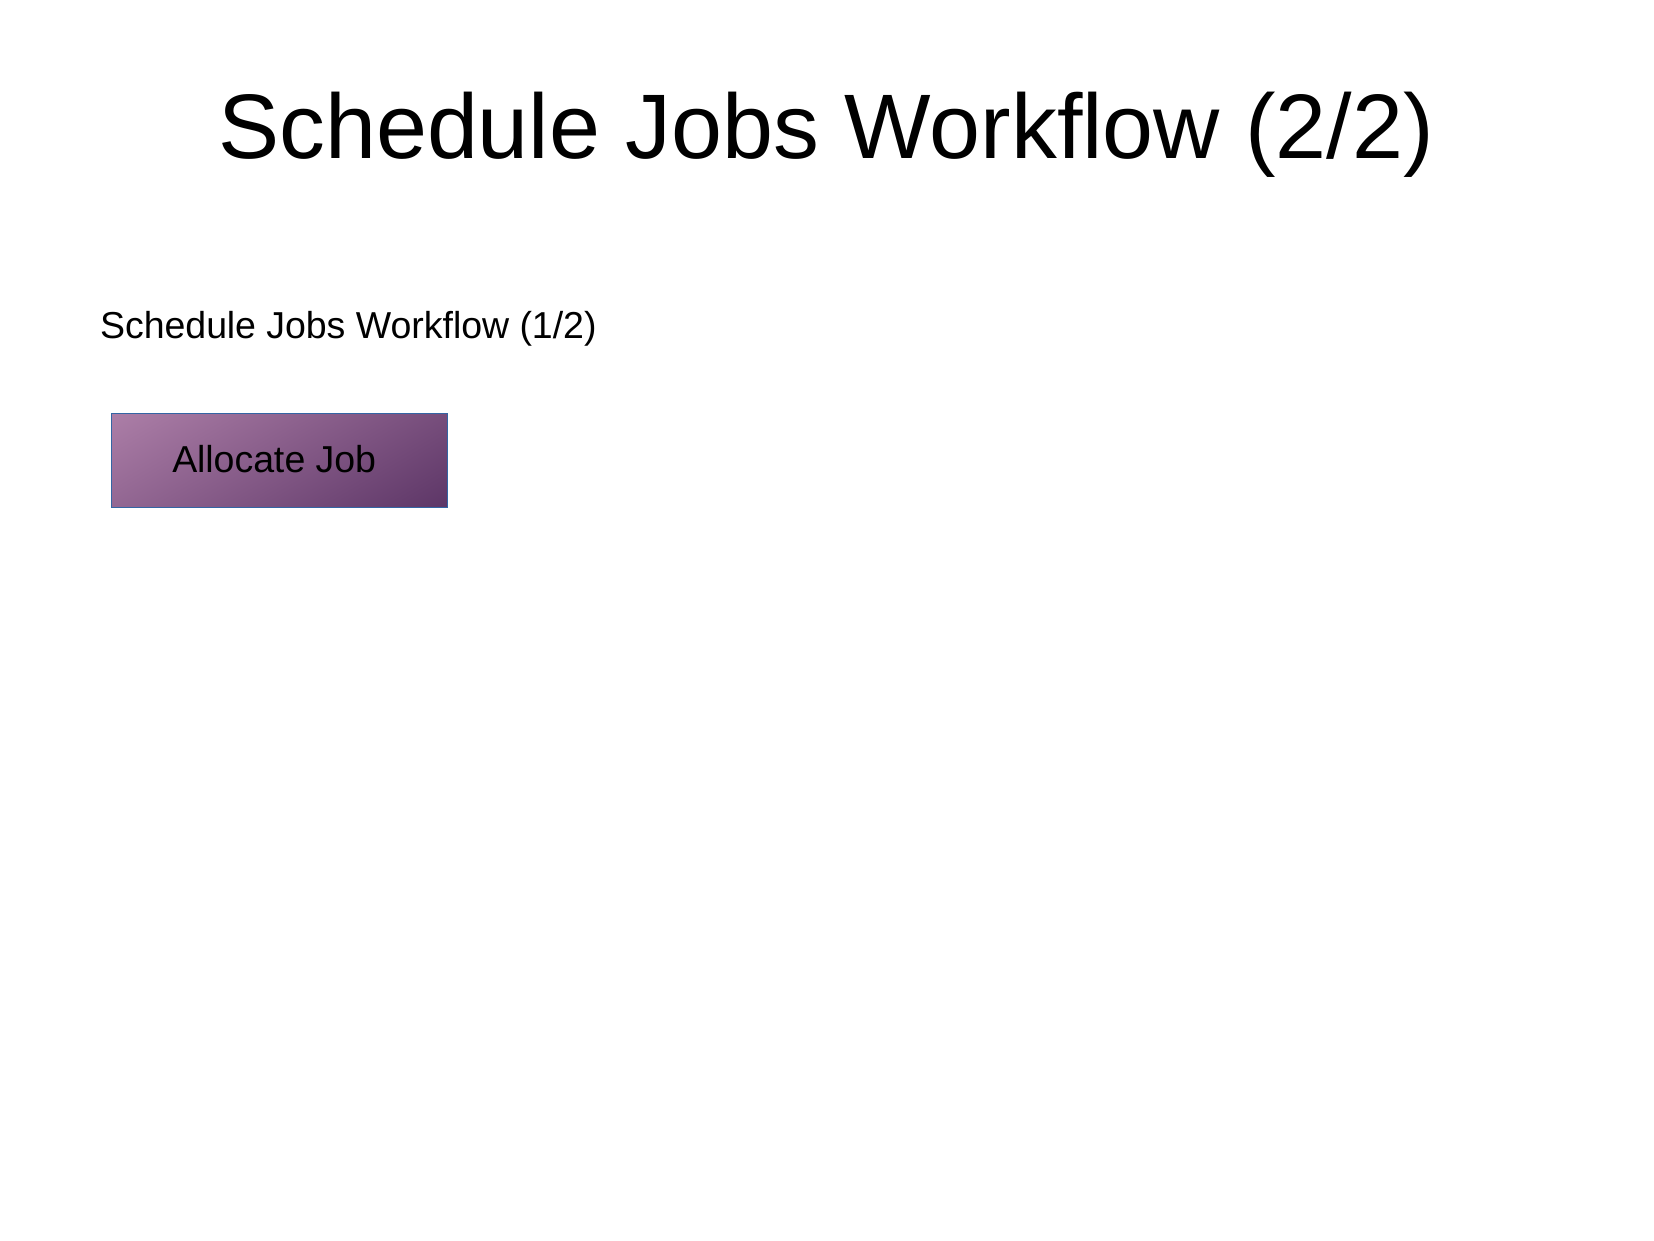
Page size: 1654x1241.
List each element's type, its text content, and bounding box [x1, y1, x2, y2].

title Schedule Jobs Workflow (2/2) [82, 23, 1571, 231]
text_box Schedule Jobs Workflow (1/2) [85, 297, 612, 355]
text_box [111, 413, 448, 508]
text_box Allocate Job [157, 431, 402, 489]
